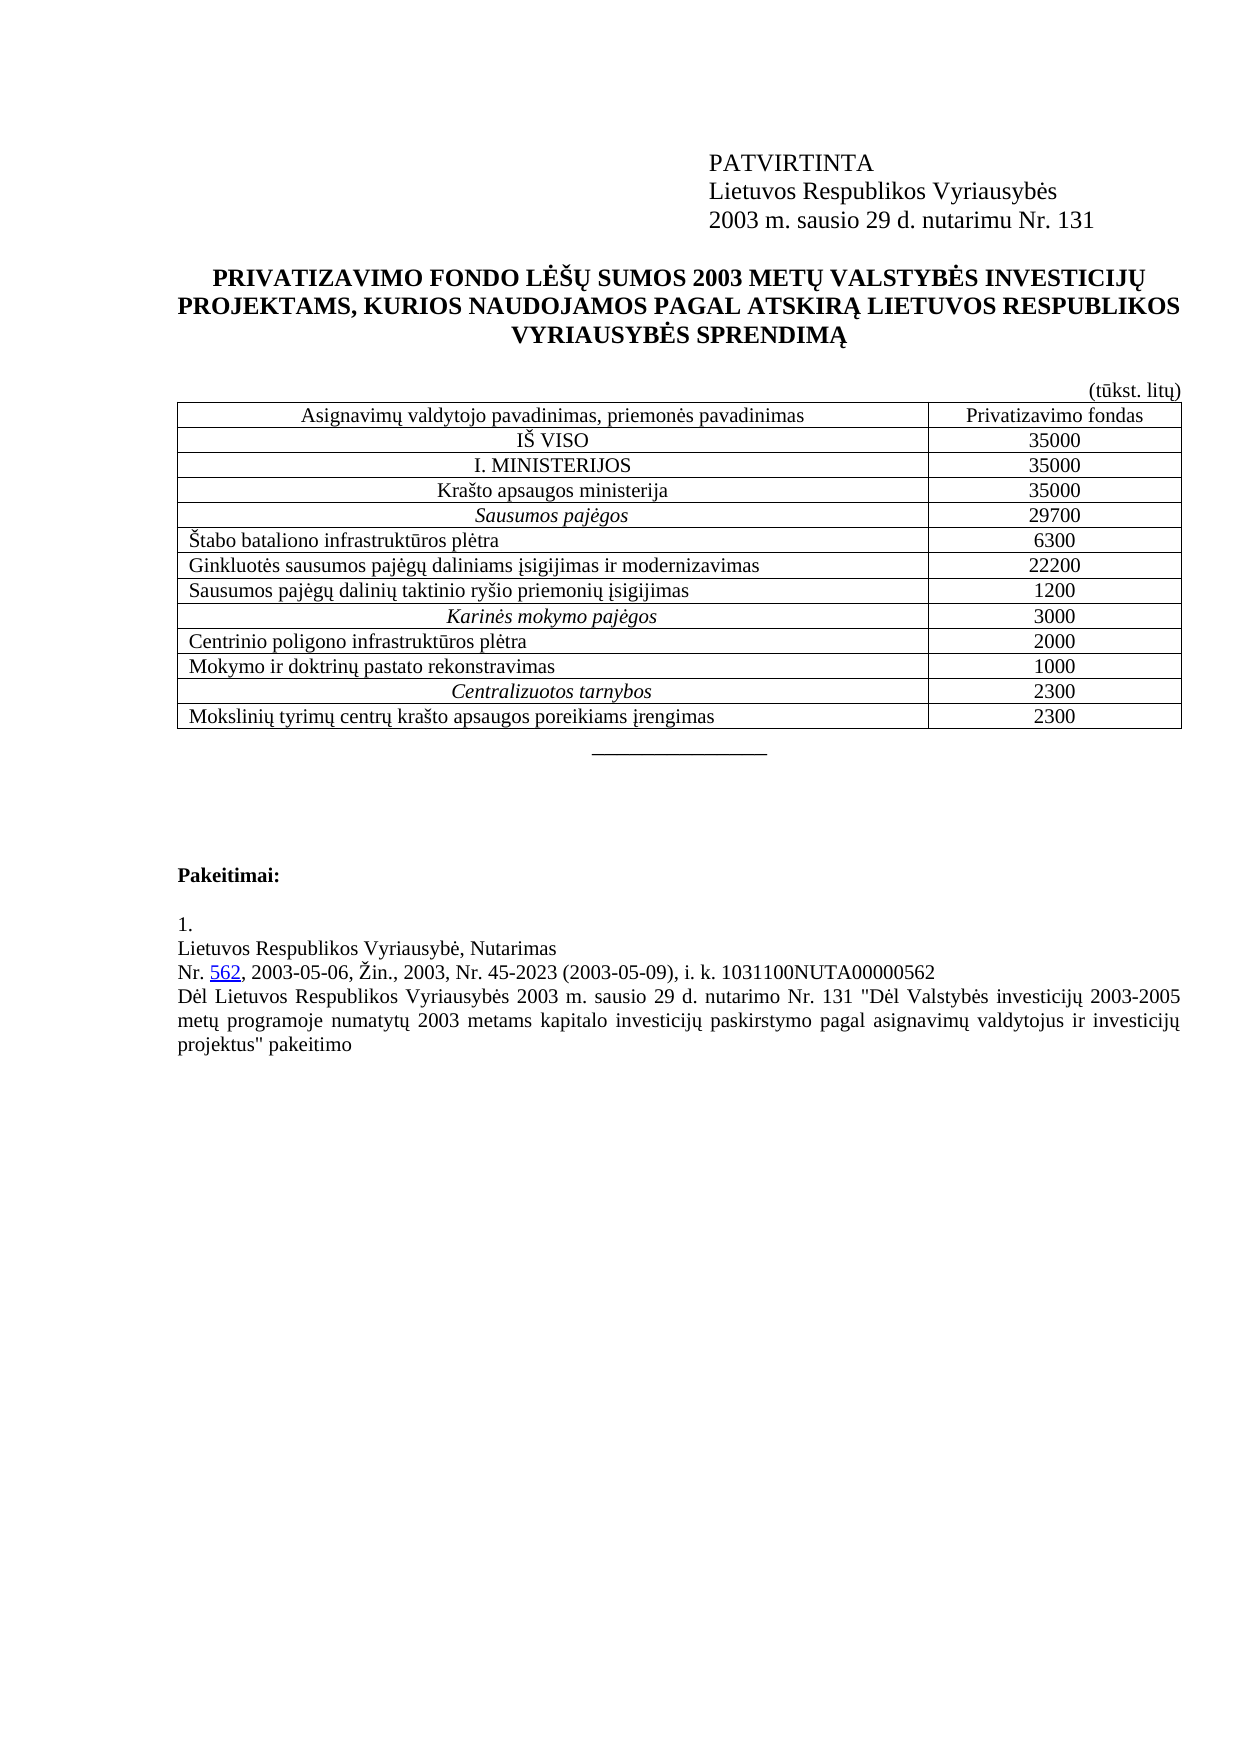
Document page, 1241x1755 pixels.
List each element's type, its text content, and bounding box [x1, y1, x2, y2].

table_cell 1000 [929, 654, 1181, 678]
table_cell Mokslinių tyrimų centrų krašto apsaugos poreikiams įrengimas [178, 704, 928, 728]
table_cell 35000 [929, 453, 1181, 477]
table_cell 22200 [929, 553, 1181, 577]
table_cell Mokymo ir doktrinų pastato rekonstravimas [178, 654, 928, 678]
table_cell 6300 [929, 528, 1181, 552]
text Pakeitimai: [177, 863, 1181, 887]
table_header Asignavimų valdytojo pavadinimas, priemonės pavadinimas [178, 403, 928, 427]
table_cell Centralizuotos tarnybos [178, 679, 928, 703]
table_cell IŠ VISO [178, 428, 928, 452]
table_cell 1200 [929, 579, 1181, 602]
text ______________ [177, 729, 1181, 758]
table_cell Štabo bataliono infrastruktūros plėtra [178, 528, 928, 552]
text Nr. 562, 2003-05-06, Žin., 2003, Nr. 45-2023 (2003-05-09), i. k. 1031100NUTA00000562 [177, 960, 1181, 984]
table_cell 2300 [929, 704, 1181, 728]
table_cell Karinės mokymo pajėgos [178, 604, 928, 628]
table_cell Centrinio poligono infrastruktūros plėtra [178, 629, 928, 653]
text PATVIRTINTA [177, 148, 1181, 176]
table_cell Sausumos pajėgos [178, 503, 928, 527]
text 1. [177, 912, 1181, 936]
table_cell 2300 [929, 679, 1181, 703]
table_cell 3000 [929, 604, 1181, 628]
table_header Privatizavimo fondas [929, 403, 1181, 427]
text Lietuvos Respublikos Vyriausybės [177, 176, 1181, 205]
text PRIVATIZAVIMO FONDO LĖŠŲ SUMOS 2003 METŲ VALSTYBĖS INVESTICIJŲ PROJEKTAMS, KURIOS NAUDOJAMOS PAGAL ATSKIRĄ LIETUVOS RESPUBLIKOS VYRIAUSYBĖS SPRENDIMĄ [177, 263, 1181, 349]
table_cell Ginkluotės sausumos pajėgų daliniams įsigijimas ir modernizavimas [178, 553, 928, 577]
table_cell I. MINISTERIJOS [178, 453, 928, 477]
text (tūkst. litų) [177, 378, 1181, 402]
text 2003 m. sausio 29 d. nutarimu Nr. 131 [177, 205, 1181, 234]
text Lietuvos Respublikos Vyriausybė, Nutarimas [177, 936, 1181, 960]
table_cell 2000 [929, 629, 1181, 653]
table_cell 29700 [929, 503, 1181, 527]
table_cell 35000 [929, 428, 1181, 452]
table_cell Sausumos pajėgų dalinių taktinio ryšio priemonių įsigijimas [178, 579, 928, 602]
table_cell Krašto apsaugos ministerija [178, 478, 928, 502]
table_cell 35000 [929, 478, 1181, 502]
text Dėl Lietuvos Respublikos Vyriausybės 2003 m. sausio 29 d. nutarimo Nr. 131 "Dėl Valstybės investicijų 2003-2005 metų programoje numatytų 2003 metams kapitalo investicijų paskirstymo pagal asignavimų valdytojus ir investicijų projektus" pakeitimo [177, 984, 1181, 1056]
